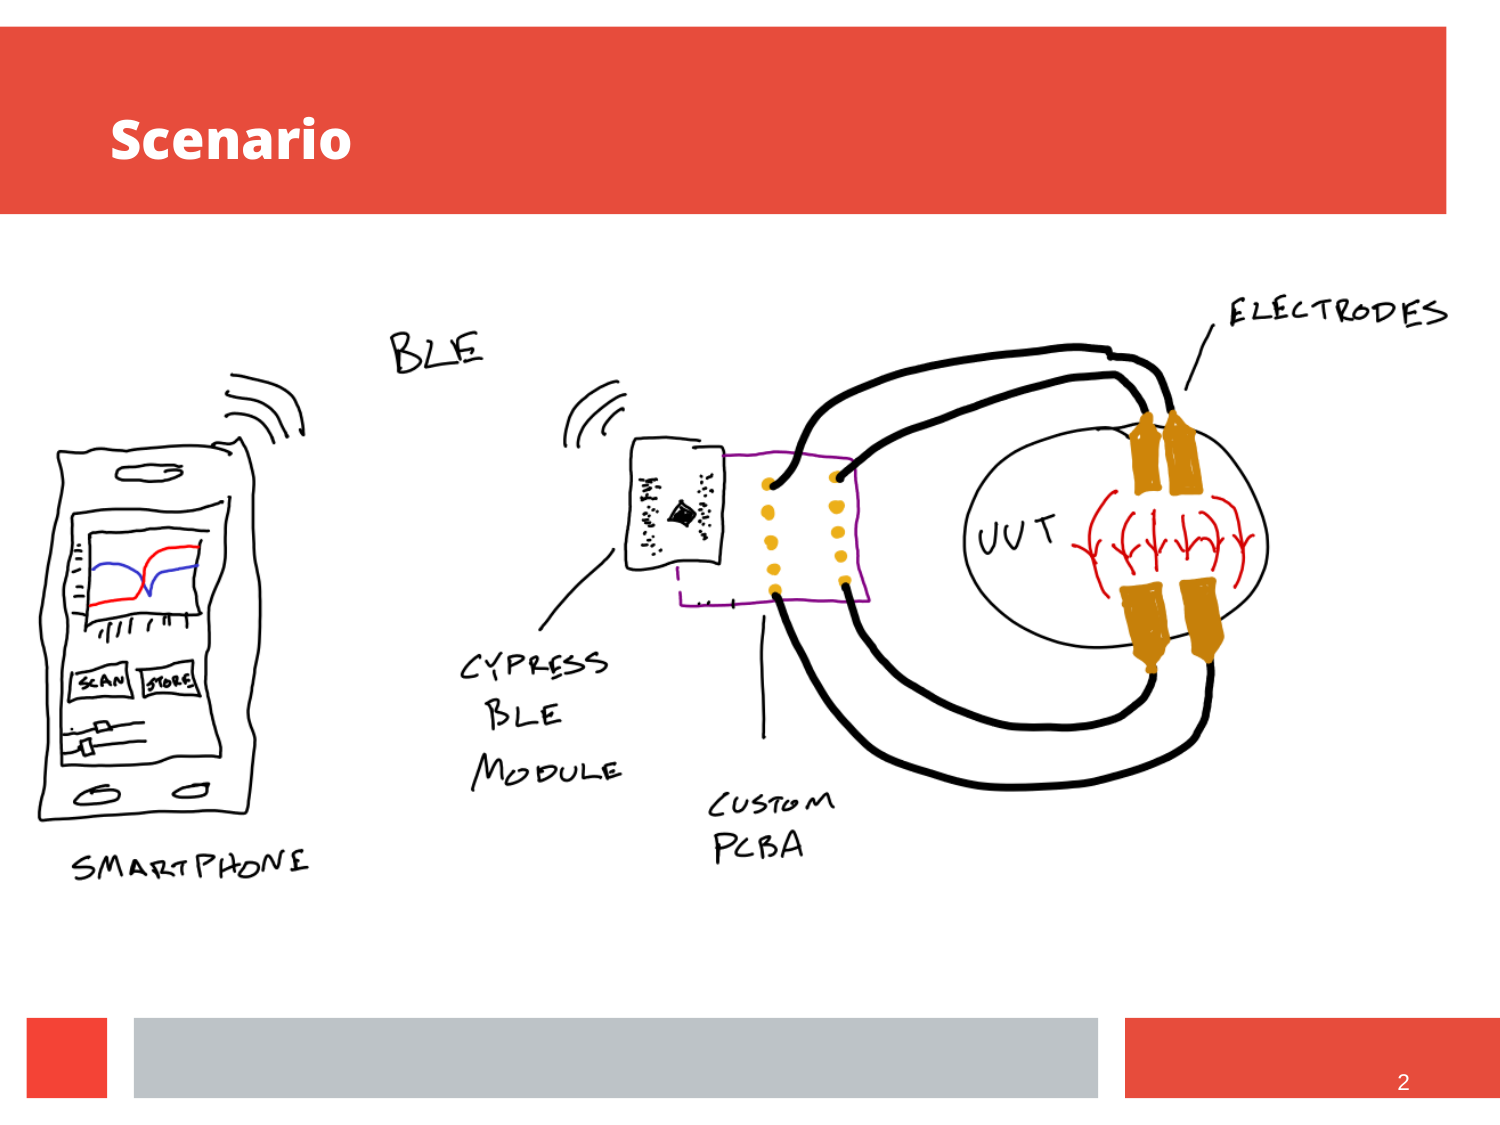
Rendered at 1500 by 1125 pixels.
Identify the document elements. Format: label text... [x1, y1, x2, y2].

text_box [1324, 1062, 1426, 1104]
list [75, 916, 1426, 1050]
title Scenario [75, 45, 1426, 233]
picture [15, 262, 1456, 916]
